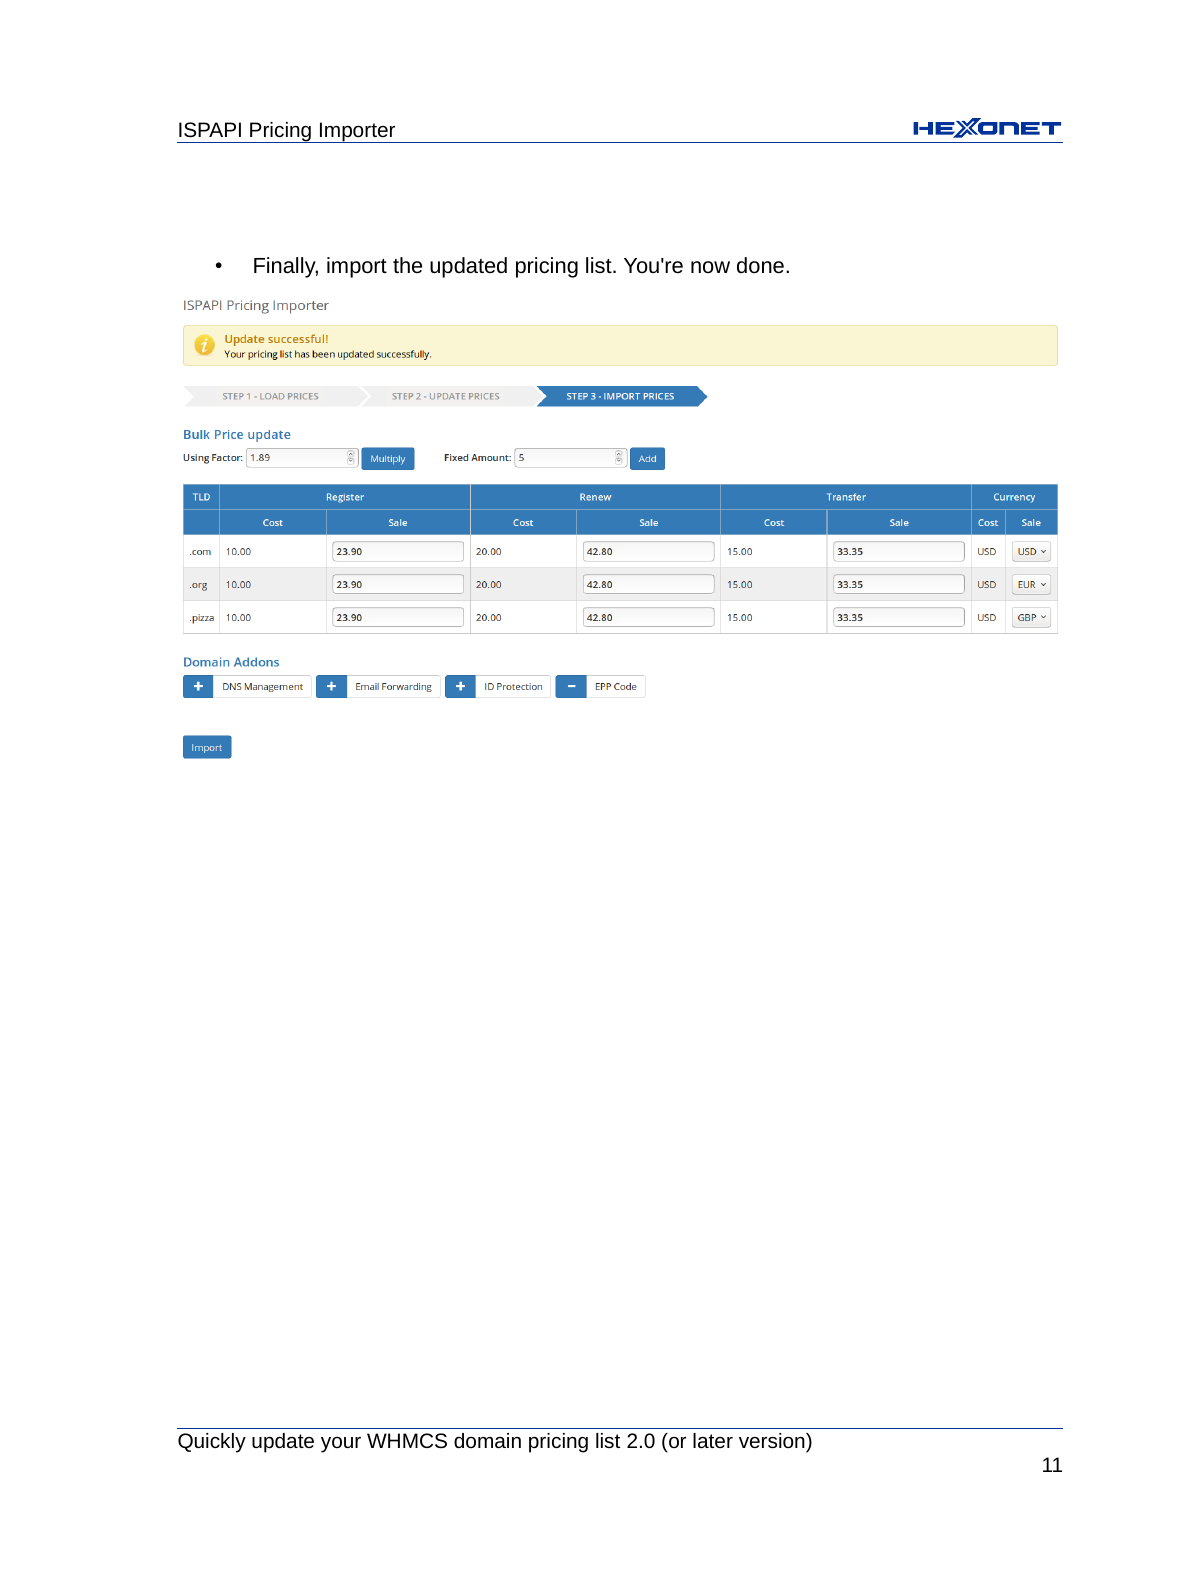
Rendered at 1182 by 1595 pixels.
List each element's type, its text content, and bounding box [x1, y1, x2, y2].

list Finally, import the updated pricing list. You're now done. [215, 252, 1063, 278]
picture [177, 290, 1063, 766]
